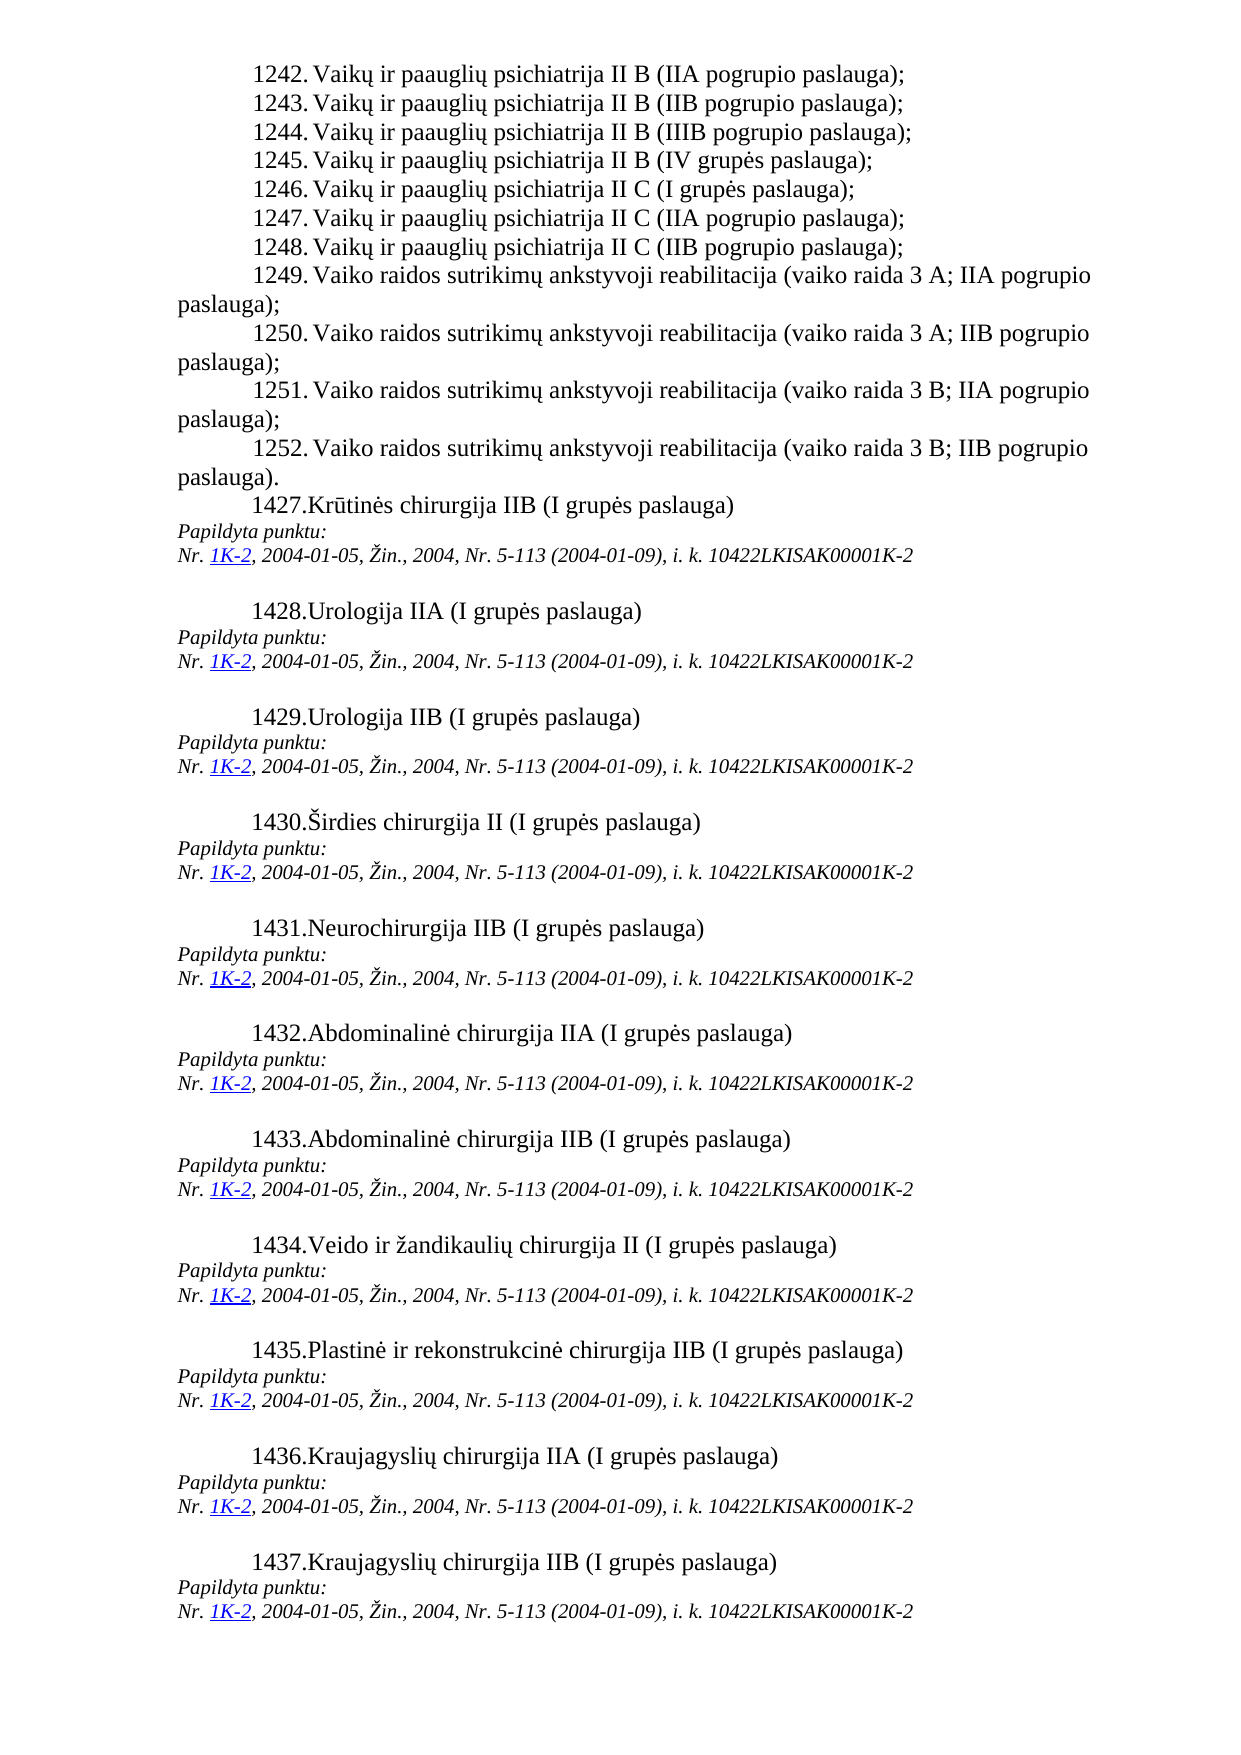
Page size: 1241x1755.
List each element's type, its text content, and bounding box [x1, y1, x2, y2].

text Nr. 1K-2, 2004-01-05, Žin., 2004, Nr. 5-113 (2004-01-09), i. k. 10422LKISAK00001K-2 [177, 543, 1181, 567]
text Nr. 1K-2, 2004-01-05, Žin., 2004, Nr. 5-113 (2004-01-09), i. k. 10422LKISAK00001K-2 [177, 1388, 1181, 1412]
text 1247. Vaikų ir paauglių psichiatrija II C (IIA pogrupio paslauga); [177, 203, 1181, 232]
text Nr. 1K-2, 2004-01-05, Žin., 2004, Nr. 5-113 (2004-01-09), i. k. 10422LKISAK00001K-2 [177, 1494, 1181, 1518]
text Nr. 1K-2, 2004-01-05, Žin., 2004, Nr. 5-113 (2004-01-09), i. k. 10422LKISAK00001K-2 [177, 1599, 1181, 1623]
text Nr. 1K-2, 2004-01-05, Žin., 2004, Nr. 5-113 (2004-01-09), i. k. 10422LKISAK00001K-2 [177, 754, 1181, 778]
text 1428.Urologija IIA (I grupės paslauga) [177, 596, 1181, 625]
text 1249. Vaiko raidos sutrikimų ankstyvoji reabilitacija (vaiko raida 3 A; IIA pogrupio paslauga); [177, 260, 1181, 318]
text Papildyta punktu: [177, 1575, 1181, 1599]
text Papildyta punktu: [177, 1364, 1181, 1388]
text 1431.Neurochirurgija IIB (I grupės paslauga) [177, 913, 1181, 942]
text Papildyta punktu: [177, 836, 1181, 860]
text Papildyta punktu: [177, 1470, 1181, 1494]
text 1427.Krūtinės chirurgija IIB (I grupės paslauga) [177, 490, 1181, 519]
text 1242. Vaikų ir paauglių psichiatrija II B (IIA pogrupio paslauga); [177, 59, 1181, 88]
text Papildyta punktu: [177, 625, 1181, 649]
text 1435.Plastinė ir rekonstrukcinė chirurgija IIB (I grupės paslauga) [177, 1335, 1181, 1364]
text 1437.Kraujagyslių chirurgija IIB (I grupės paslauga) [177, 1547, 1181, 1575]
text Nr. 1K-2, 2004-01-05, Žin., 2004, Nr. 5-113 (2004-01-09), i. k. 10422LKISAK00001K-2 [177, 1282, 1181, 1307]
text Nr. 1K-2, 2004-01-05, Žin., 2004, Nr. 5-113 (2004-01-09), i. k. 10422LKISAK00001K-2 [177, 649, 1181, 673]
text Papildyta punktu: [177, 1047, 1181, 1071]
text 1245. Vaikų ir paauglių psichiatrija II B (IV grupės paslauga); [177, 145, 1181, 174]
text Papildyta punktu: [177, 730, 1181, 754]
text Nr. 1K-2, 2004-01-05, Žin., 2004, Nr. 5-113 (2004-01-09), i. k. 10422LKISAK00001K-2 [177, 1177, 1181, 1201]
text 1436.Kraujagyslių chirurgija IIA (I grupės paslauga) [177, 1441, 1181, 1470]
text 1248. Vaikų ir paauglių psichiatrija II C (IIB pogrupio paslauga); [177, 232, 1181, 260]
text 1430.Širdies chirurgija II (I grupės paslauga) [177, 807, 1181, 836]
text 1432.Abdominalinė chirurgija IIA (I grupės paslauga) [177, 1018, 1181, 1047]
text Papildyta punktu: [177, 1153, 1181, 1177]
text 1434.Veido ir žandikaulių chirurgija II (I grupės paslauga) [177, 1230, 1181, 1258]
text 1244. Vaikų ir paauglių psichiatrija II B (IIIB pogrupio paslauga); [177, 117, 1181, 145]
text Nr. 1K-2, 2004-01-05, Žin., 2004, Nr. 5-113 (2004-01-09), i. k. 10422LKISAK00001K-2 [177, 860, 1181, 884]
text Nr. 1K-2, 2004-01-05, Žin., 2004, Nr. 5-113 (2004-01-09), i. k. 10422LKISAK00001K-2 [177, 966, 1181, 990]
text 1251. Vaiko raidos sutrikimų ankstyvoji reabilitacija (vaiko raida 3 B; IIA pogrupio paslauga); [177, 375, 1181, 433]
text 1250. Vaiko raidos sutrikimų ankstyvoji reabilitacija (vaiko raida 3 A; IIB pogrupio paslauga); [177, 318, 1181, 375]
text 1246. Vaikų ir paauglių psichiatrija II C (I grupės paslauga); [177, 174, 1181, 203]
text 1429.Urologija IIB (I grupės paslauga) [177, 702, 1181, 730]
text Nr. 1K-2, 2004-01-05, Žin., 2004, Nr. 5-113 (2004-01-09), i. k. 10422LKISAK00001K-2 [177, 1071, 1181, 1095]
text 1243. Vaikų ir paauglių psichiatrija II B (IIB pogrupio paslauga); [177, 88, 1181, 117]
text 1252. Vaiko raidos sutrikimų ankstyvoji reabilitacija (vaiko raida 3 B; IIB pogrupio paslauga). [177, 433, 1181, 490]
text Papildyta punktu: [177, 1258, 1181, 1282]
text Papildyta punktu: [177, 942, 1181, 966]
text 1433.Abdominalinė chirurgija IIB (I grupės paslauga) [177, 1124, 1181, 1153]
text Papildyta punktu: [177, 519, 1181, 543]
